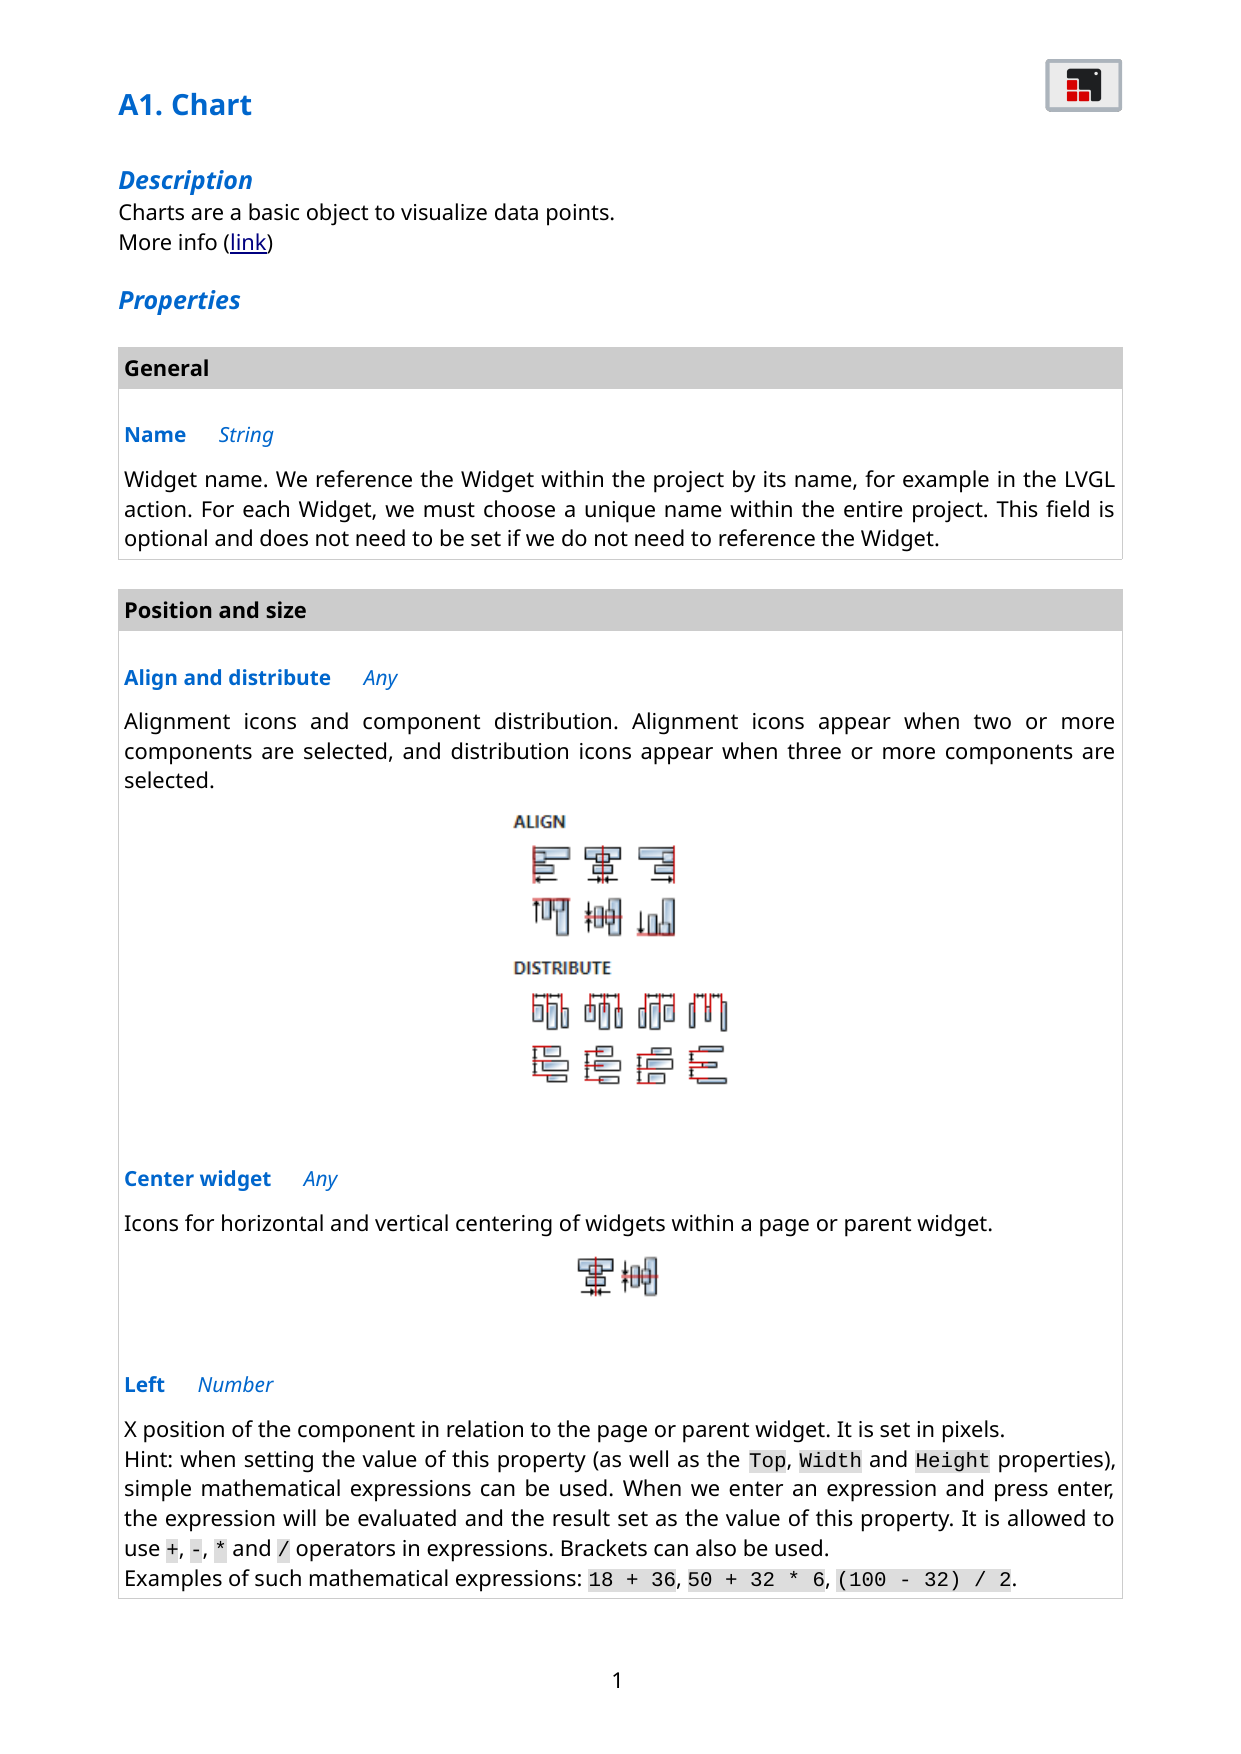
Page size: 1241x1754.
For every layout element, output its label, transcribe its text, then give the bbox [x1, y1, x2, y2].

text More info (link) [118, 227, 1122, 256]
picture [1045, 59, 1123, 112]
picture [490, 807, 750, 1097]
subtitle Chart [118, 84, 1122, 124]
table_header Position and size [119, 590, 1122, 630]
text Charts are a basic object to visualize data points. [118, 197, 1122, 227]
picture [572, 1249, 668, 1303]
subtitle Description [118, 163, 1122, 197]
table_cell Name String Widget name. We reference the Widget within the project by its name, for example in the LVGL action. For each Widget, we must choose a unique name within the entire project. This field is optional and does not need to be set if we do not need to reference the Widget. [119, 389, 1122, 559]
table_header General [119, 348, 1122, 388]
subtitle Properties [118, 283, 1122, 317]
table_cell Left Number X position of the component in relation to the page or parent widget. It is set in pixels. Hint: when setting the value of this property (as well as the Top, Width and Height properties), simple mathematical expressions can be used. When we enter an expression and press enter, the expression will be evaluated and the result set as the value of this property. It is allowed to use +, -, * and / operators in expressions. Brackets can also be used. Examples of such mathematical expressions: 18 + 36, 50 + 32 * 6, (100 - 32) / 2. [119, 1303, 1122, 1598]
table_cell Align and distribute Any Alignment icons and component distribution. Alignment icons appear when two or more components are selected, and distribution icons appear when three or more components are selected. Center widget Any Icons for horizontal and vertical centering of widgets within a page or parent widget. [119, 631, 1122, 1302]
